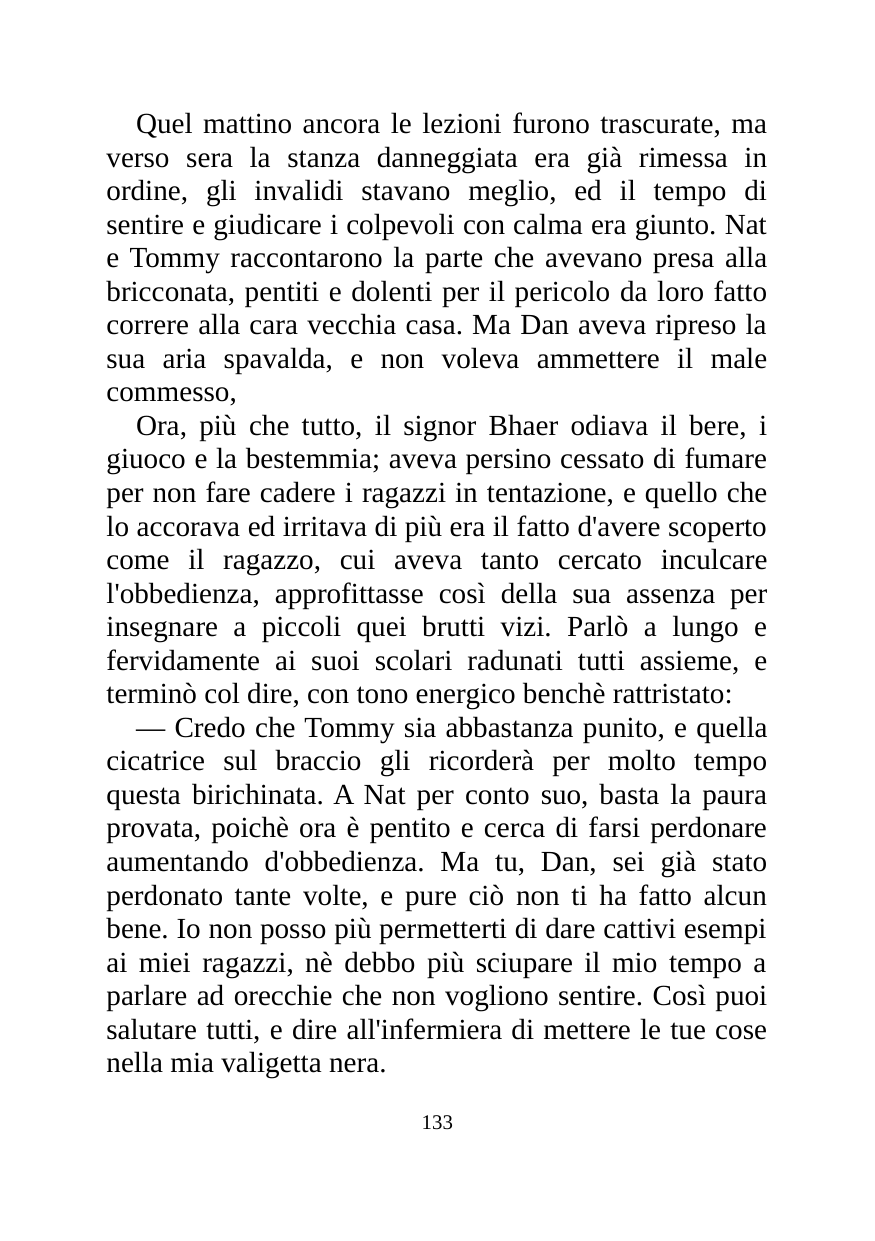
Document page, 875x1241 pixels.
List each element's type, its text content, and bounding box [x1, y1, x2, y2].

text — Credo che Tommy sia abbastanza punito, e quella cicatrice sul braccio gli ricorderà per molto tempo questa birichinata. A Nat per conto suo, basta la paura provata, poichè ora è pentito e cerca di farsi perdonare aumentando d'obbedienza. Ma tu, Dan, sei già stato perdonato tante volte, e pure ciò non ti ha fatto alcun bene. Io non posso più permetterti di dare cattivi esempi ai miei ragazzi, nè debbo più sciupare il mio tempo a parlare ad orecchie che non vogliono sentire. Così puoi salutare tutti, e dire all'infermiera di mettere le tue cose nella mia valigetta nera. [106, 710, 768, 1079]
text Quel mattino ancora le lezioni furono trascurate, ma verso sera la stanza danneggiata era già rimessa in ordine, gli invalidi stavano meglio, ed il tempo di sentire e giudicare i colpevoli con calma era giunto. Nat e Tommy raccontarono la parte che avevano presa alla bricconata, pentiti e dolenti per il pericolo da loro fatto correre alla cara vecchia casa. Ma Dan aveva ripreso la sua aria spavalda, e non voleva ammettere il male commesso, [106, 106, 768, 408]
text Ora, più che tutto, il signor Bhaer odiava il bere, i giuoco e la bestemmia; aveva persino cessato di fumare per non fare cadere i ragazzi in tentazione, e quello che lo accorava ed irritava di più era il fatto d'avere scoperto come il ragazzo, cui aveva tanto cercato inculcare l'obbedienza, approfittasse così della sua assenza per insegnare a piccoli quei brutti vizi. Parlò a lungo e fervidamente ai suoi scolari radunati tutti assieme, e terminò col dire, con tono energico benchè rattristato: [106, 408, 768, 710]
